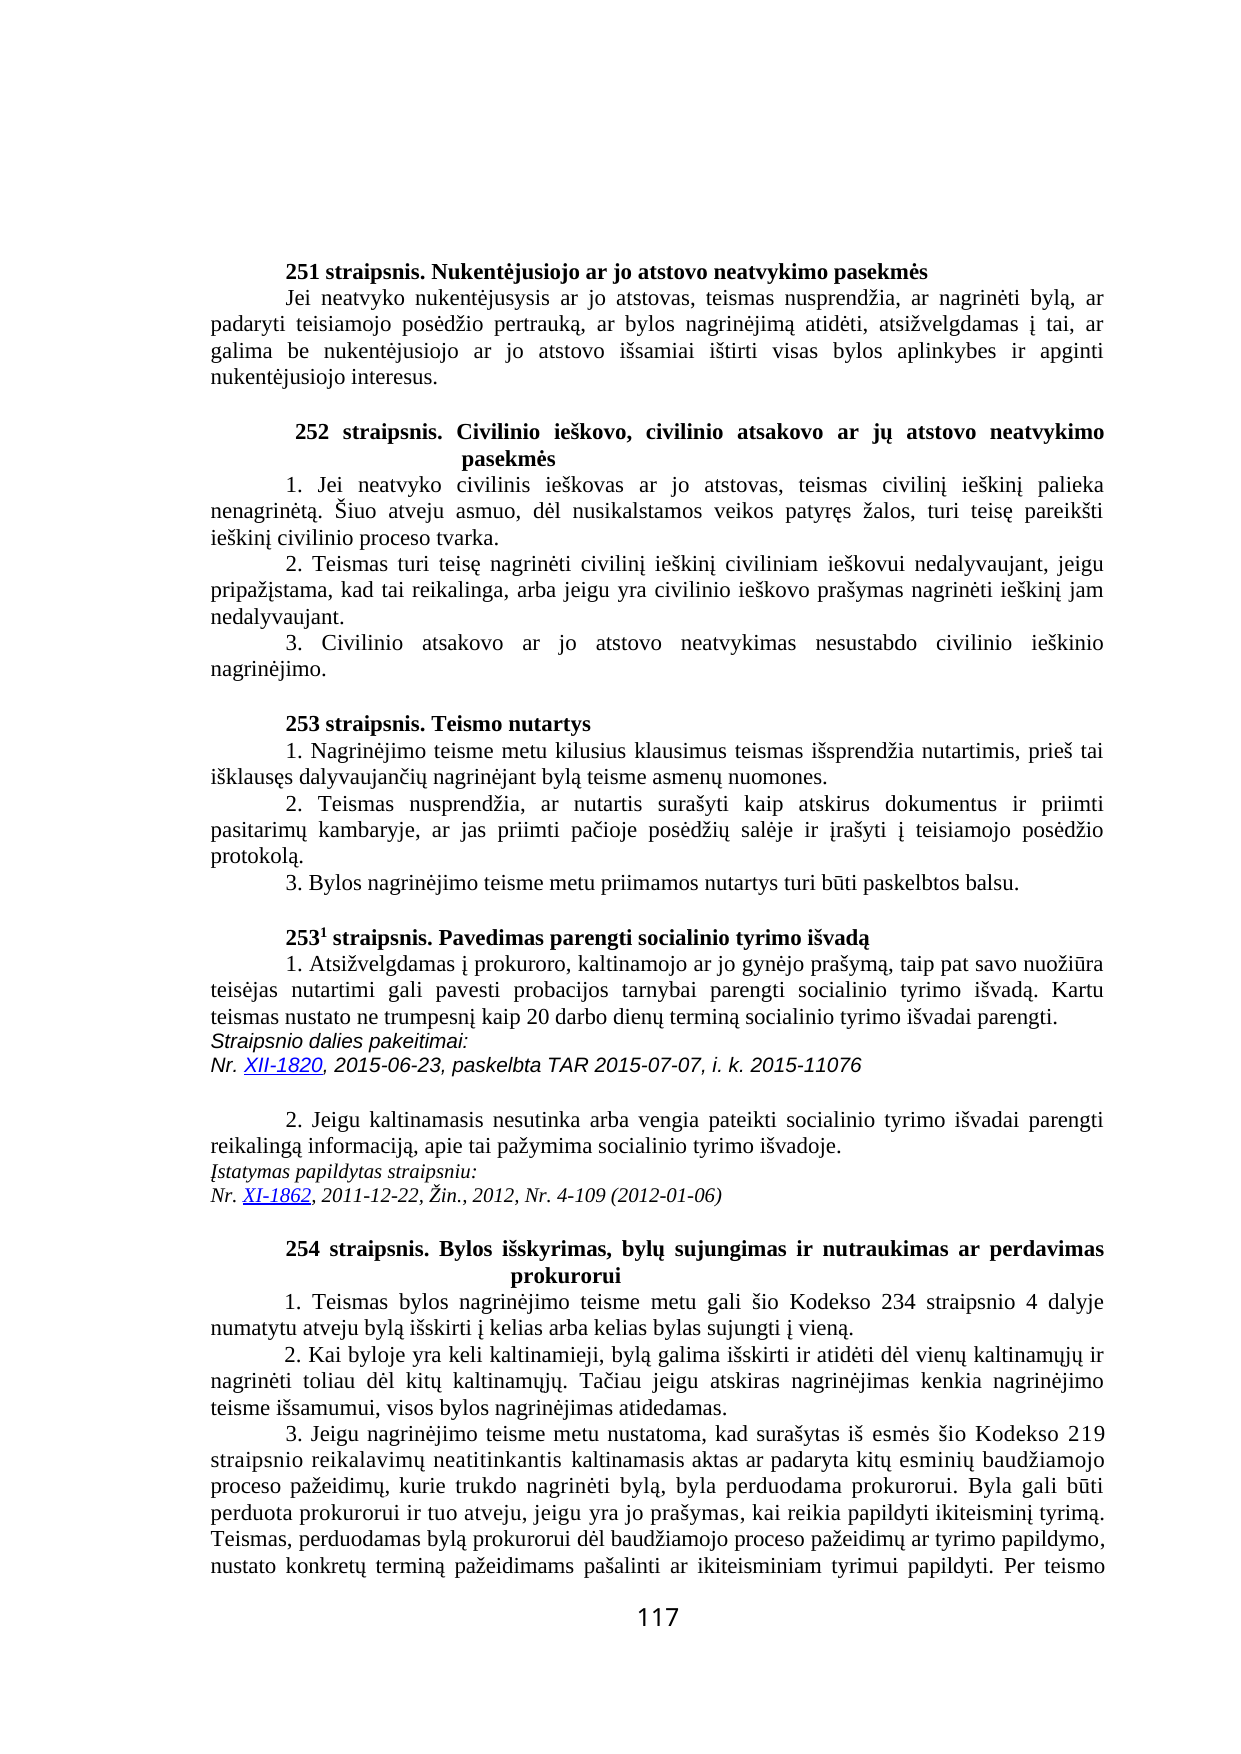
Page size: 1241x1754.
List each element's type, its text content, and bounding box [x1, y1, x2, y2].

text Nr. XI-1862, 2011-12-22, Žin., 2012, Nr. 4-109 (2012-01-06) [210, 1183, 1105, 1207]
text Nr. XII-1820, 2015-06-23, paskelbta TAR 2015-07-07, i. k. 2015-11076 [210, 1053, 1105, 1077]
text 253 straipsnis. Teismo nutartys [210, 711, 1105, 737]
text 2. Teismas turi teisę nagrinėti civilinį ieškinį civiliniam ieškovui nedalyvaujant, jeigu pripažįstama, kad tai reikalinga, arba jeigu yra civilinio ieškovo prašymas nagrinėti ieškinį jam nedalyvaujant. [210, 550, 1105, 629]
text 254 straipsnis. Bylos išskyrimas, bylų sujungimas ir nutraukimas ar perdavimas prokurorui [285, 1235, 1105, 1288]
text Įstatymas papildytas straipsniu: [210, 1158, 1105, 1183]
text 1. Atsižvelgdamas į prokuroro, kaltinamojo ar jo gynėjo prašymą, taip pat savo nuožiūra teisėjas nutartimi gali pavesti probacijos tarnybai parengti socialinio tyrimo išvadą. Kartu teismas nustato ne trumpesnį kaip 20 darbo dienų terminą socialinio tyrimo išvadai parengti. [210, 950, 1105, 1029]
text 2. Jeigu kaltinamasis nesutinka arba vengia pateikti socialinio tyrimo išvadai parengti reikalingą informaciją, apie tai pažymima socialinio tyrimo išvadoje. [210, 1106, 1105, 1158]
text 1. Jei neatvyko civilinis ieškovas ar jo atstovas, teismas civilinį ieškinį palieka nenagrinėtą. Šiuo atveju asmuo, dėl nusikalstamos veikos patyręs žalos, turi teisę pareikšti ieškinį civilinio proceso tvarka. [210, 471, 1105, 550]
text 1. Teismas bylos nagrinėjimo teisme metu gali šio Kodekso 234 straipsnio 4 dalyje numatytu atveju bylą išskirti į kelias arba kelias bylas sujungti į vieną. [210, 1288, 1105, 1341]
text 252 straipsnis. Civilinio ieškovo, civilinio atsakovo ar jų atstovo neatvykimo pasekmės [295, 418, 1105, 471]
text Straipsnio dalies pakeitimai: [210, 1029, 1105, 1053]
text 3. Jeigu nagrinėjimo teisme metu nustatoma, kad surašytas iš esmės šio Kodekso 219 straipsnio reikalavimų neatitinkantis kaltinamasis aktas ar padaryta kitų esminių baudžiamojo proceso pažeidimų, kurie trukdo nagrinėti bylą, byla perduodama prokurorui. Byla gali būti perduota prokurorui ir tuo atveju, jeigu yra jo prašymas, kai reikia papildyti ikiteisminį tyrimą. Teismas, perduodamas bylą prokurorui dėl baudžiamojo proceso pažeidimų ar tyrimo papildymo, nustato konkretų terminą pažeidimams pašalinti ar ikiteisminiam tyrimui papildyti. Per teismo [210, 1420, 1105, 1578]
text 2. Teismas nusprendžia, ar nutartis surašyti kaip atskirus dokumentus ir priimti pasitarimų kambaryje, ar jas priimti pačioje posėdžių salėje ir įrašyti į teisiamojo posėdžio protokolą. [210, 789, 1105, 869]
text 251 straipsnis. Nukentėjusiojo ar jo atstovo neatvykimo pasekmės [210, 258, 1105, 284]
text 2531 straipsnis. Pavedimas parengti socialinio tyrimo išvadą [210, 924, 1105, 950]
text Jei neatvyko nukentėjusysis ar jo atstovas, teismas nusprendžia, ar nagrinėti bylą, ar padaryti teisiamojo posėdžio pertrauką, ar bylos nagrinėjimą atidėti, atsižvelgdamas į tai, ar galima be nukentėjusiojo ar jo atstovo išsamiai ištirti visas bylos aplinkybes ir apginti nukentėjusiojo interesus. [210, 284, 1105, 389]
text 1. Nagrinėjimo teisme metu kilusius klausimus teismas išsprendžia nutartimis, prieš tai išklausęs dalyvaujančių nagrinėjant bylą teisme asmenų nuomones. [210, 737, 1105, 789]
text 2. Kai byloje yra keli kaltinamieji, bylą galima išskirti ir atidėti dėl vienų kaltinamųjų ir nagrinėti toliau dėl kitų kaltinamųjų. Tačiau jeigu atskiras nagrinėjimas kenkia nagrinėjimo teisme išsamumui, visos bylos nagrinėjimas atidedamas. [210, 1341, 1105, 1420]
text 3. Civilinio atsakovo ar jo atstovo neatvykimas nesustabdo civilinio ieškinio nagrinėjimo. [210, 629, 1105, 682]
text 3. Bylos nagrinėjimo teisme metu priimamos nutartys turi būti paskelbtos balsu. [210, 869, 1105, 895]
